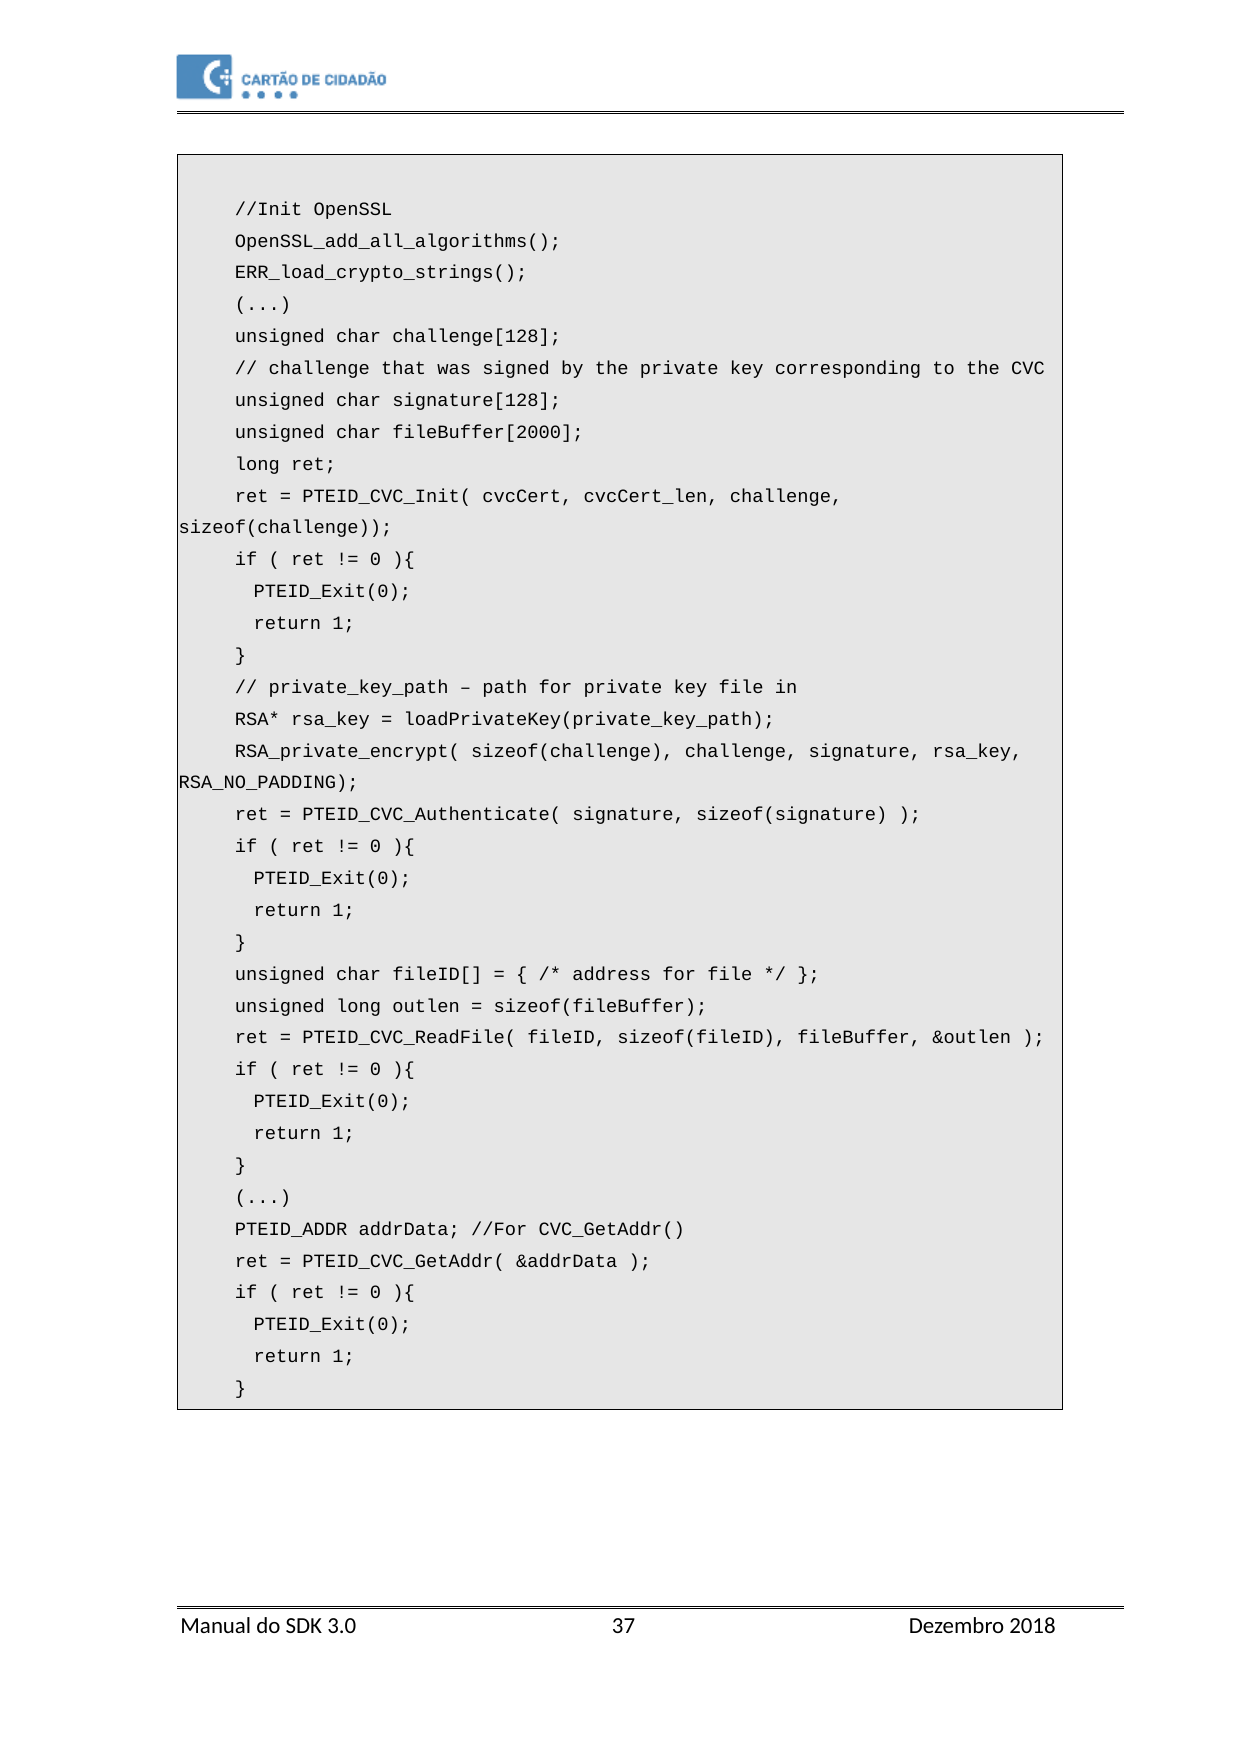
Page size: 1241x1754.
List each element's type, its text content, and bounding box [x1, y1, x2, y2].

text unsigned long outlen = sizeof(fileBuffer); [178, 996, 1062, 1018]
text RSA* rsa_key = loadPrivateKey(private_key_path); [178, 709, 1062, 731]
text if ( ret != 0 ){ [178, 837, 1062, 858]
text PTEID_Exit(0); [178, 1092, 1062, 1113]
text RSA_private_encrypt( sizeof(challenge), challenge, signature, rsa_key, RSA_NO_PADDING); [178, 741, 1062, 794]
text long ret; [178, 454, 1062, 476]
text return 1; [178, 1347, 1062, 1368]
text return 1; [178, 1124, 1062, 1145]
text } [178, 646, 1062, 667]
text ERR_load_crypto_strings(); [178, 263, 1062, 284]
text if ( ret != 0 ){ [178, 1283, 1062, 1304]
text (...) [178, 295, 1062, 316]
text unsigned char signature[128]; [178, 391, 1062, 412]
picture [174, 49, 428, 106]
text return 1; [178, 901, 1062, 922]
text } [178, 1379, 1062, 1400]
text PTEID_Exit(0); [178, 582, 1062, 603]
text PTEID_Exit(0); [178, 1315, 1062, 1336]
text } [178, 1156, 1062, 1177]
text if ( ret != 0 ){ [178, 550, 1062, 571]
text ret = PTEID_CVC_Init( cvcCert, cvcCert_len, challenge, sizeof(challenge)); [178, 486, 1062, 539]
text unsigned char fileBuffer[2000]; [178, 423, 1062, 444]
text // private_key_path – path for private key file in [178, 678, 1062, 699]
text unsigned char fileID[] = { /* address for file */ }; [178, 964, 1062, 986]
text OpenSSL_add_all_algorithms(); [178, 231, 1062, 253]
text // challenge that was signed by the private key corresponding to the CVC [178, 359, 1062, 380]
text } [178, 933, 1062, 954]
text ret = PTEID_CVC_GetAddr( &addrData ); [178, 1251, 1062, 1273]
text if ( ret != 0 ){ [178, 1060, 1062, 1081]
text ret = PTEID_CVC_Authenticate( signature, sizeof(signature) ); [178, 805, 1062, 826]
text unsigned char challenge[128]; [178, 327, 1062, 348]
text PTEID_ADDR addrData; //For CVC_GetAddr() [178, 1219, 1062, 1241]
text ret = PTEID_CVC_ReadFile( fileID, sizeof(fileID), fileBuffer, &outlen ); [178, 1028, 1062, 1049]
text (...) [178, 1188, 1062, 1209]
text PTEID_Exit(0); [178, 869, 1062, 890]
text //Init OpenSSL [178, 199, 1062, 221]
text return 1; [178, 614, 1062, 635]
